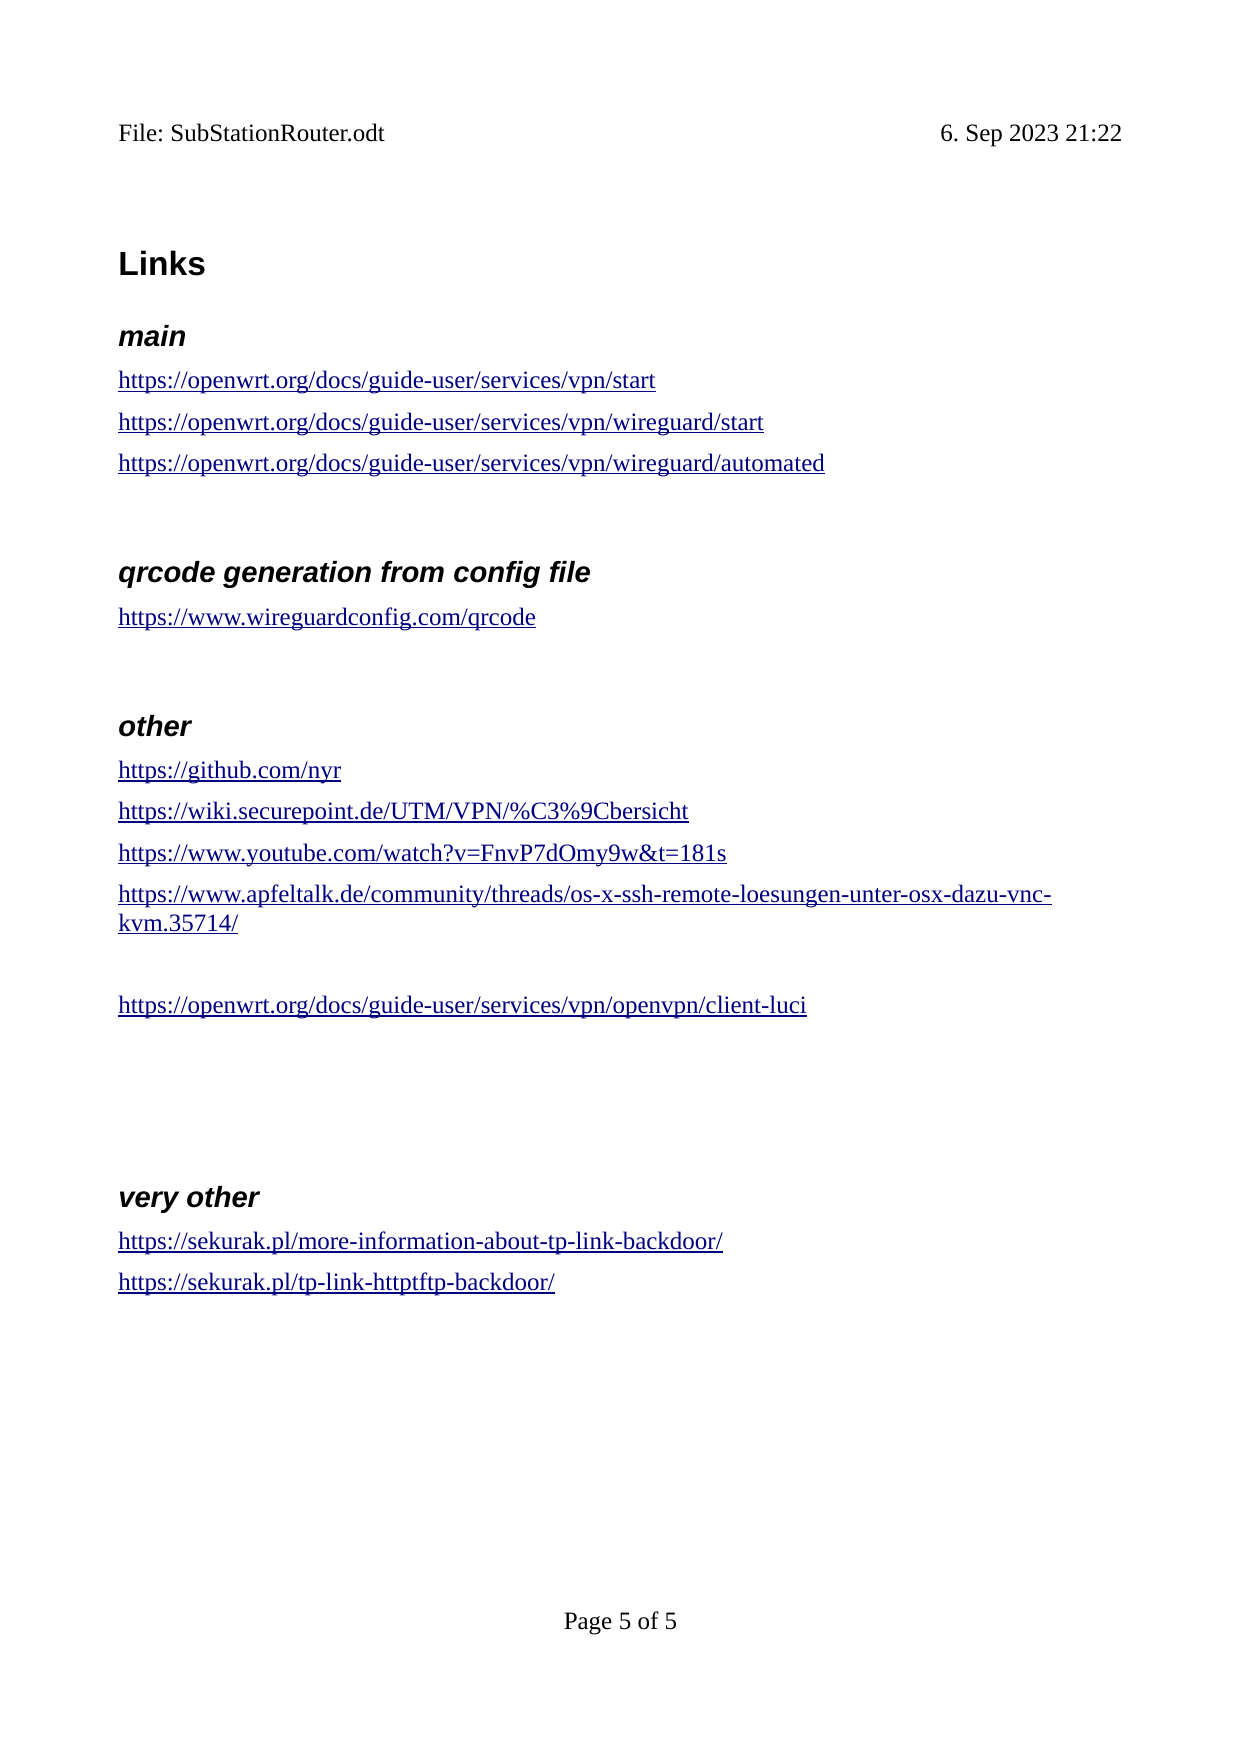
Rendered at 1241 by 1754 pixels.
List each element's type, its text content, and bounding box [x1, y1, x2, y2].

text https://www.wireguardconfig.com/qrcode [118, 602, 1122, 630]
subtitle very other [118, 1180, 1122, 1214]
text https://sekurak.pl/more-information-about-tp-link-backdoor/ [118, 1226, 1122, 1255]
subtitle main [118, 319, 1122, 353]
text https://openwrt.org/docs/guide-user/services/vpn/start [118, 366, 1122, 394]
text https://www.apfeltalk.de/community/threads/os-x-ssh-remote-loesungen-unter-osx-dazu-vnc-kvm.35714/ [118, 879, 1122, 936]
text https://openwrt.org/docs/guide-user/services/vpn/openvpn/client-luci [118, 990, 1122, 1019]
text https://openwrt.org/docs/guide-user/services/vpn/wireguard/start [118, 407, 1122, 436]
text https://wiki.securepoint.de/UTM/VPN/%C3%9Cbersicht [118, 796, 1122, 825]
subtitle qrcode generation from config file [118, 556, 1122, 589]
subtitle other [118, 709, 1122, 743]
text https://www.youtube.com/watch?v=FnvP7dOmy9w&t=181s [118, 838, 1122, 866]
text https://openwrt.org/docs/guide-user/services/vpn/wireguard/automated [118, 448, 1122, 477]
subtitle Links [118, 243, 1122, 282]
text https://github.com/nyr [118, 755, 1122, 784]
text https://sekurak.pl/tp-link-httptftp-backdoor/ [118, 1267, 1122, 1296]
